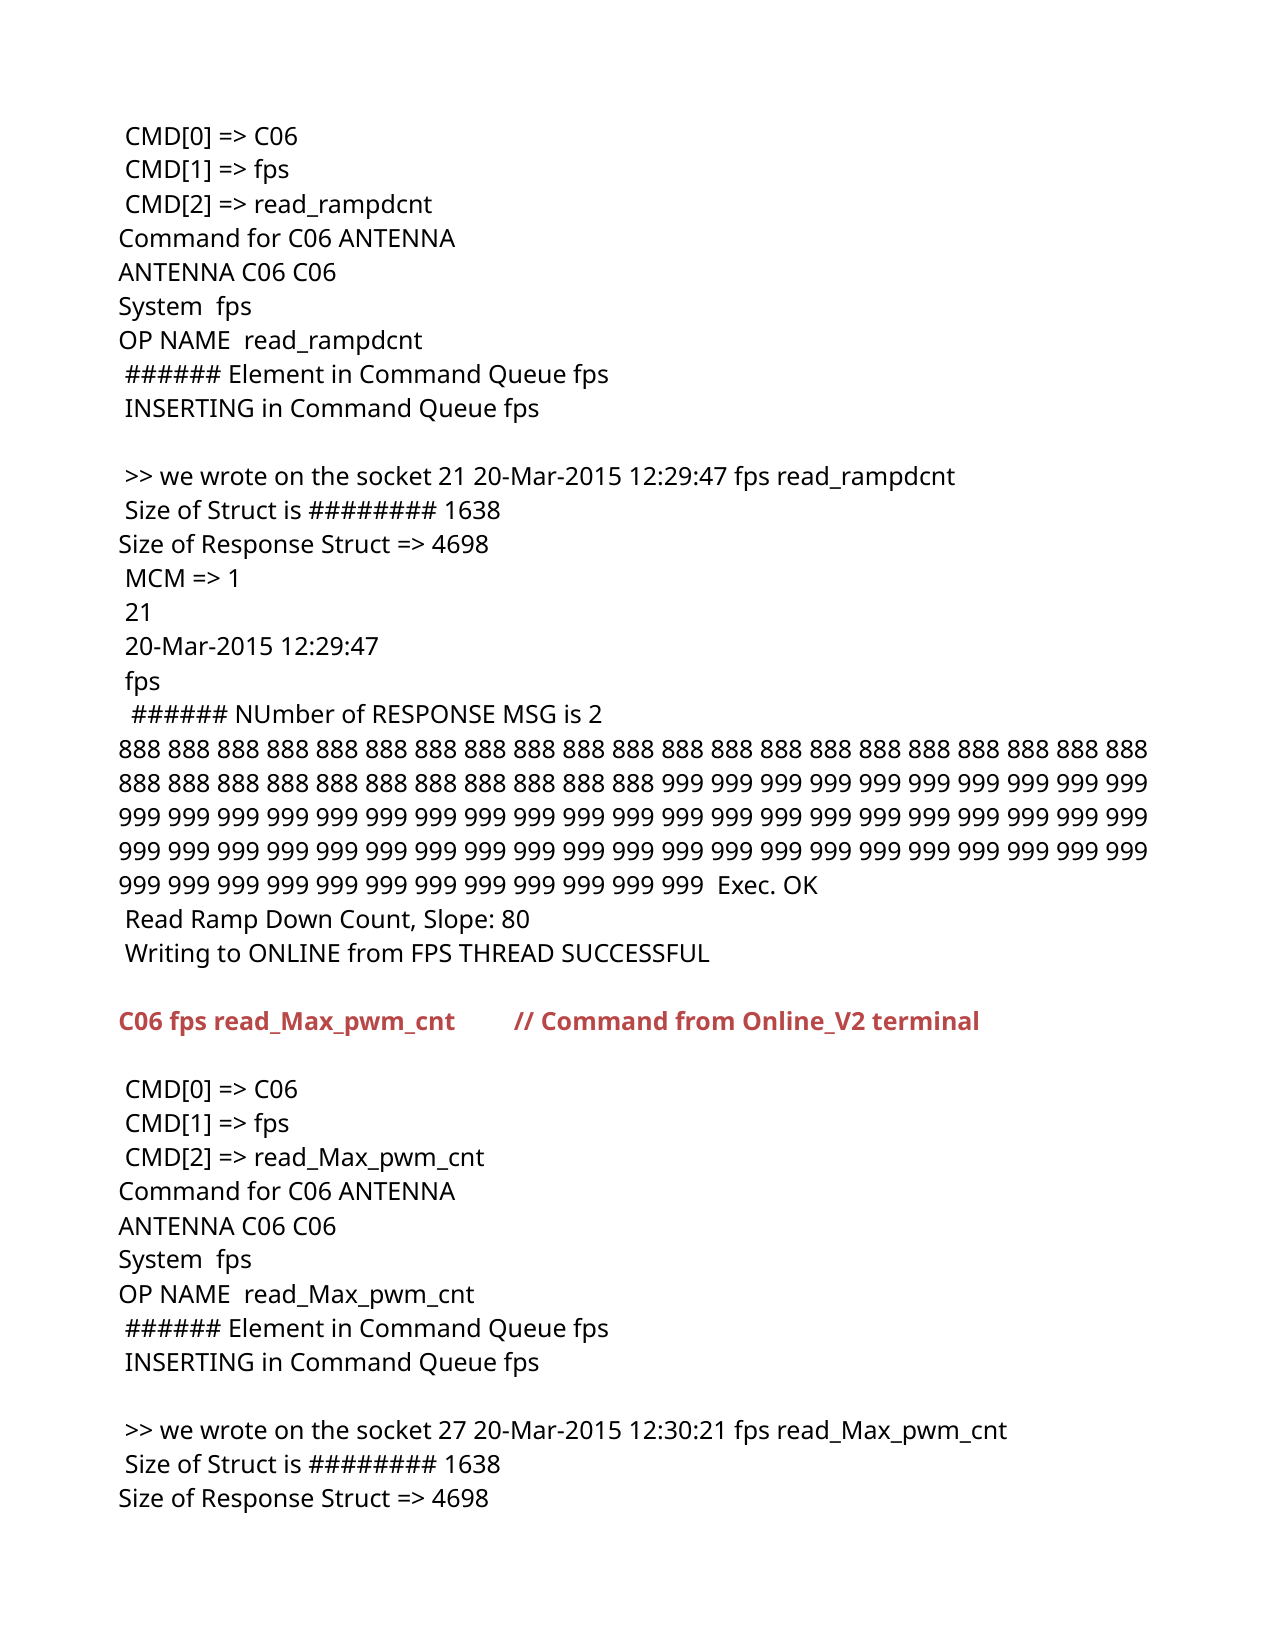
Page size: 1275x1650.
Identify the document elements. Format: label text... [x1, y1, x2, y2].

text System fps [118, 1242, 1157, 1276]
text Size of Response Struct => 4698 [118, 1481, 1157, 1515]
text ANTENNA C06 C06 [118, 254, 1157, 288]
text INSERTING in Command Queue fps [118, 391, 1157, 425]
text OP NAME read_Max_pwm_cnt [118, 1276, 1157, 1310]
text Size of Response Struct => 4698 [118, 527, 1157, 561]
text ###### NUmber of RESPONSE MSG is 2 [118, 697, 1157, 731]
text Size of Struct is ######## 1638 [118, 1447, 1157, 1481]
text Size of Struct is ######## 1638 [118, 493, 1157, 527]
text 21 [118, 595, 1157, 629]
text C06 fps read_Max_pwm_cnt // Command from Online_V2 terminal [118, 1004, 1157, 1038]
text CMD[0] => C06 [118, 1072, 1157, 1106]
text >> we wrote on the socket 21 20-Mar-2015 12:29:47 fps read_rampdcnt [118, 459, 1157, 493]
text 888 888 888 888 888 888 888 888 888 888 888 888 888 888 888 888 888 888 888 888 888 888 888 888 888 888 888 888 888 888 888 888 999 999 999 999 999 999 999 999 999 999 999 999 999 999 999 999 999 999 999 999 999 999 999 999 999 999 999 999 999 999 999 999 999 999 999 999 999 999 999 999 999 999 999 999 999 999 999 999 999 999 999 999 999 999 999 999 999 999 999 999 999 999 999 999 Exec. OK [118, 731, 1157, 902]
text CMD[1] => fps [118, 1106, 1157, 1140]
text ANTENNA C06 C06 [118, 1208, 1157, 1242]
text ###### Element in Command Queue fps [118, 1310, 1157, 1344]
text Writing to ONLINE from FPS THREAD SUCCESSFUL [118, 936, 1157, 970]
text Read Ramp Down Count, Slope: 80 [118, 902, 1157, 936]
text MCM => 1 [118, 561, 1157, 595]
text CMD[2] => read_Max_pwm_cnt [118, 1140, 1157, 1174]
text CMD[1] => fps [118, 152, 1157, 186]
text >> we wrote on the socket 27 20-Mar-2015 12:30:21 fps read_Max_pwm_cnt [118, 1412, 1157, 1447]
text Command for C06 ANTENNA [118, 1174, 1157, 1208]
text System fps [118, 288, 1157, 322]
text OP NAME read_rampdcnt [118, 322, 1157, 357]
text CMD[2] => read_rampdcnt [118, 186, 1157, 220]
text Command for C06 ANTENNA [118, 220, 1157, 254]
text CMD[0] => C06 [118, 118, 1157, 152]
text fps [118, 663, 1157, 697]
text ###### Element in Command Queue fps [118, 357, 1157, 391]
text INSERTING in Command Queue fps [118, 1344, 1157, 1378]
text 20-Mar-2015 12:29:47 [118, 629, 1157, 663]
